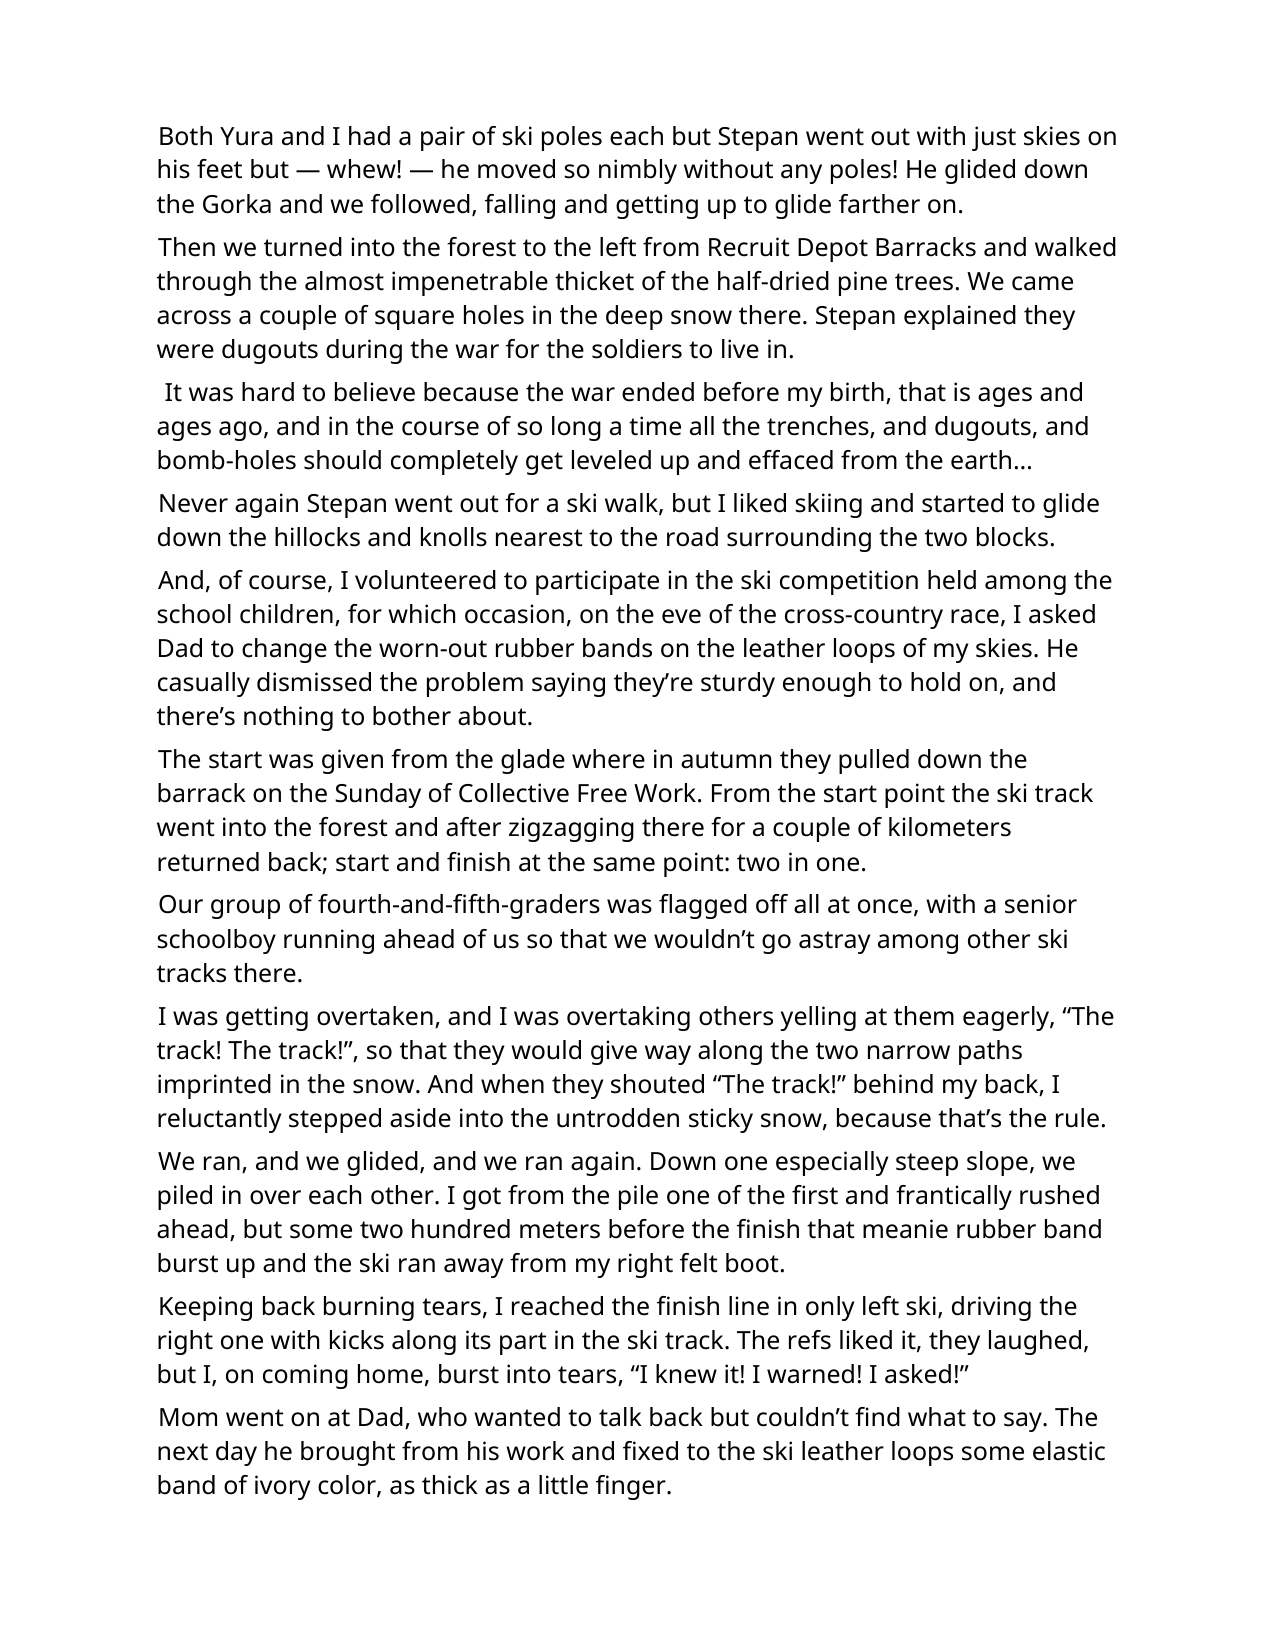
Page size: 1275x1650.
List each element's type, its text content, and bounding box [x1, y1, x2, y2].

text Never again Stepan went out for a ski walk, but I liked skiing and started to glide down the hillocks and knolls nearest to the road surrounding the two blocks. [156, 486, 1118, 554]
text It was hard to believe because the war ended before my birth, that is ages and ages ago, and in the course of so long a time all the trenches, and dugouts, and bomb-holes should completely get leveled up and effaced from the earth… [156, 374, 1118, 477]
text And, of course, I volunteered to participate in the ski competition held among the school children, for which occasion, on the eve of the cross-country race, I asked Dad to change the worn-out rubber bands on the leather loops of my skies. He casually dismissed the problem saying they’re sturdy enough to hold on, and there’s nothing to bother about. [156, 563, 1118, 733]
text Then we turned into the forest to the left from Recruit Depot Barracks and walked through the almost impenetrable thicket of the half-dried pine trees. We came across a couple of square holes in the deep snow there. Stepan explained they were dugouts during the war for the soldiers to live in. [156, 229, 1118, 366]
text Both Yura and I had a pair of ski poles each but Stepan went out with just skies on his feet but — whew! — he moved so nimbly without any poles! He glided down the Gorka and we followed, falling and getting up to glide farther on. [156, 118, 1118, 220]
text We ran, and we glided, and we ran again. Down one especially steep slope, we piled in over each other. I got from the pile one of the first and frantically rushed ahead, but some two hundred meters before the finish that meanie rubber band burst up and the ski ran away from my right felt boot. [156, 1143, 1118, 1280]
text The start was given from the glade where in autumn they pulled down the barrack on the Sunday of Collective Free Work. From the start point the ski track went into the forest and after zigzagging there for a couple of kilometers returned back; start and finish at the same point: two in one. [156, 742, 1118, 878]
text Mom went on at Dad, who wanted to talk back but couldn’t find what to say. The next day he brought from his work and fixed to the ski leather loops some elastic band of ivory color, as thick as a little finger. [156, 1400, 1118, 1502]
text Keeping back burning tears, I reached the finish line in only left ski, driving the right one with kicks along its part in the ski track. The refs liked it, they laughed, but I, on coming home, burst into tears, “I knew it! I warned! I asked!” [156, 1289, 1118, 1391]
text I was getting overtaken, and I was overtaking others yelling at them eagerly, “The track! The track!”, so that they would give way along the two narrow paths imprinted in the snow. And when they shouted “The track!” behind my back, I reluctantly stepped aside into the untrodden sticky snow, because that’s the rule. [156, 998, 1118, 1134]
text Our group of fourth-and-fifth-graders was flagged off all at once, with a senior schoolboy running ahead of us so that we wouldn’t go astray among other ski tracks there. [156, 887, 1118, 989]
